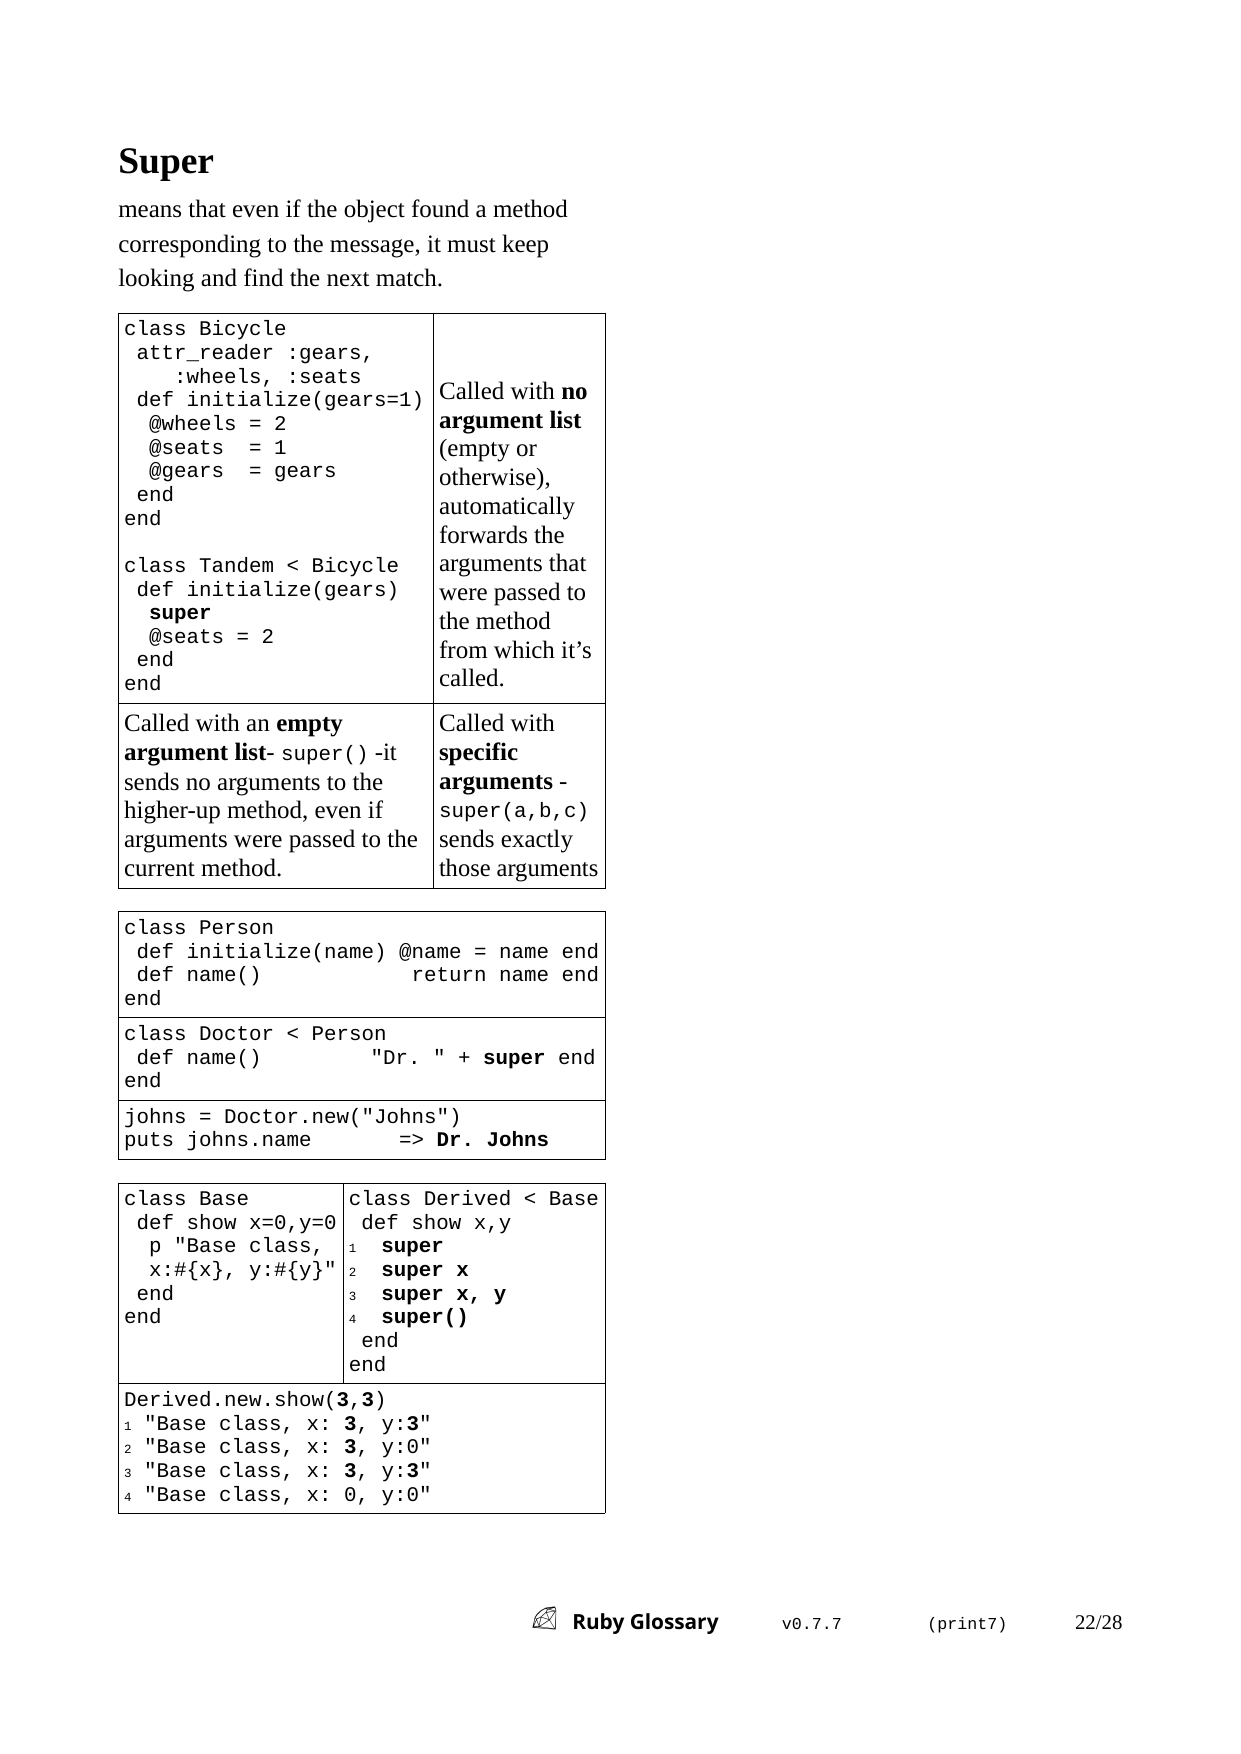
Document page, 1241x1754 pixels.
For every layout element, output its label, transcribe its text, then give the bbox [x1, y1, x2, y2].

table_cell class Doctor < Person def name() "Dr. " + super end end [119, 1018, 605, 1100]
table_cell Derived.new.show(3,3) 1 "Base class, x: 3, y:3" 2 "Base class, x: 3, y:0" 3 "Base class, x: 3, y:3" 4 "Base class, x: 0, y:0" [119, 1384, 605, 1513]
text means that even if the object found a method corresponding to the message, it must keep looking and find the next match. [118, 194, 605, 292]
table_cell Called with an empty argument list- super() -it sends no arguments to the higher-up method, even if arguments were passed to the current method. [119, 704, 433, 887]
table_header Called with no argument list (empty or otherwise), automatically forwards the arguments that were passed to the method from which it’s called. [434, 314, 605, 702]
table_cell Called with specific arguments - super(a,b,c) sends exactly those arguments [434, 704, 605, 887]
subtitle Super [118, 139, 605, 182]
table_cell johns = Doctor.new("Johns") puts johns.name => Dr. Johns [119, 1101, 605, 1159]
picture [530, 1605, 557, 1630]
table_header class Derived < Base def show x,y 1 super 2 super x 3 super x, y 4 super() end end [344, 1184, 605, 1383]
table_header class Base def show x=0,y=0 p "Base class, x:#{x}, y:#{y}" end end [119, 1184, 343, 1383]
table_header class Bicycle attr_reader :gears, :wheels, :seats def initialize(gears=1) @wheels = 2 @seats = 1 @gears = gears end end class Tandem < Bicycle def initialize(gears) super @seats = 2 end end [119, 314, 433, 702]
table_header class Person def initialize(name) @name = name end def name() return name end end [119, 912, 605, 1017]
